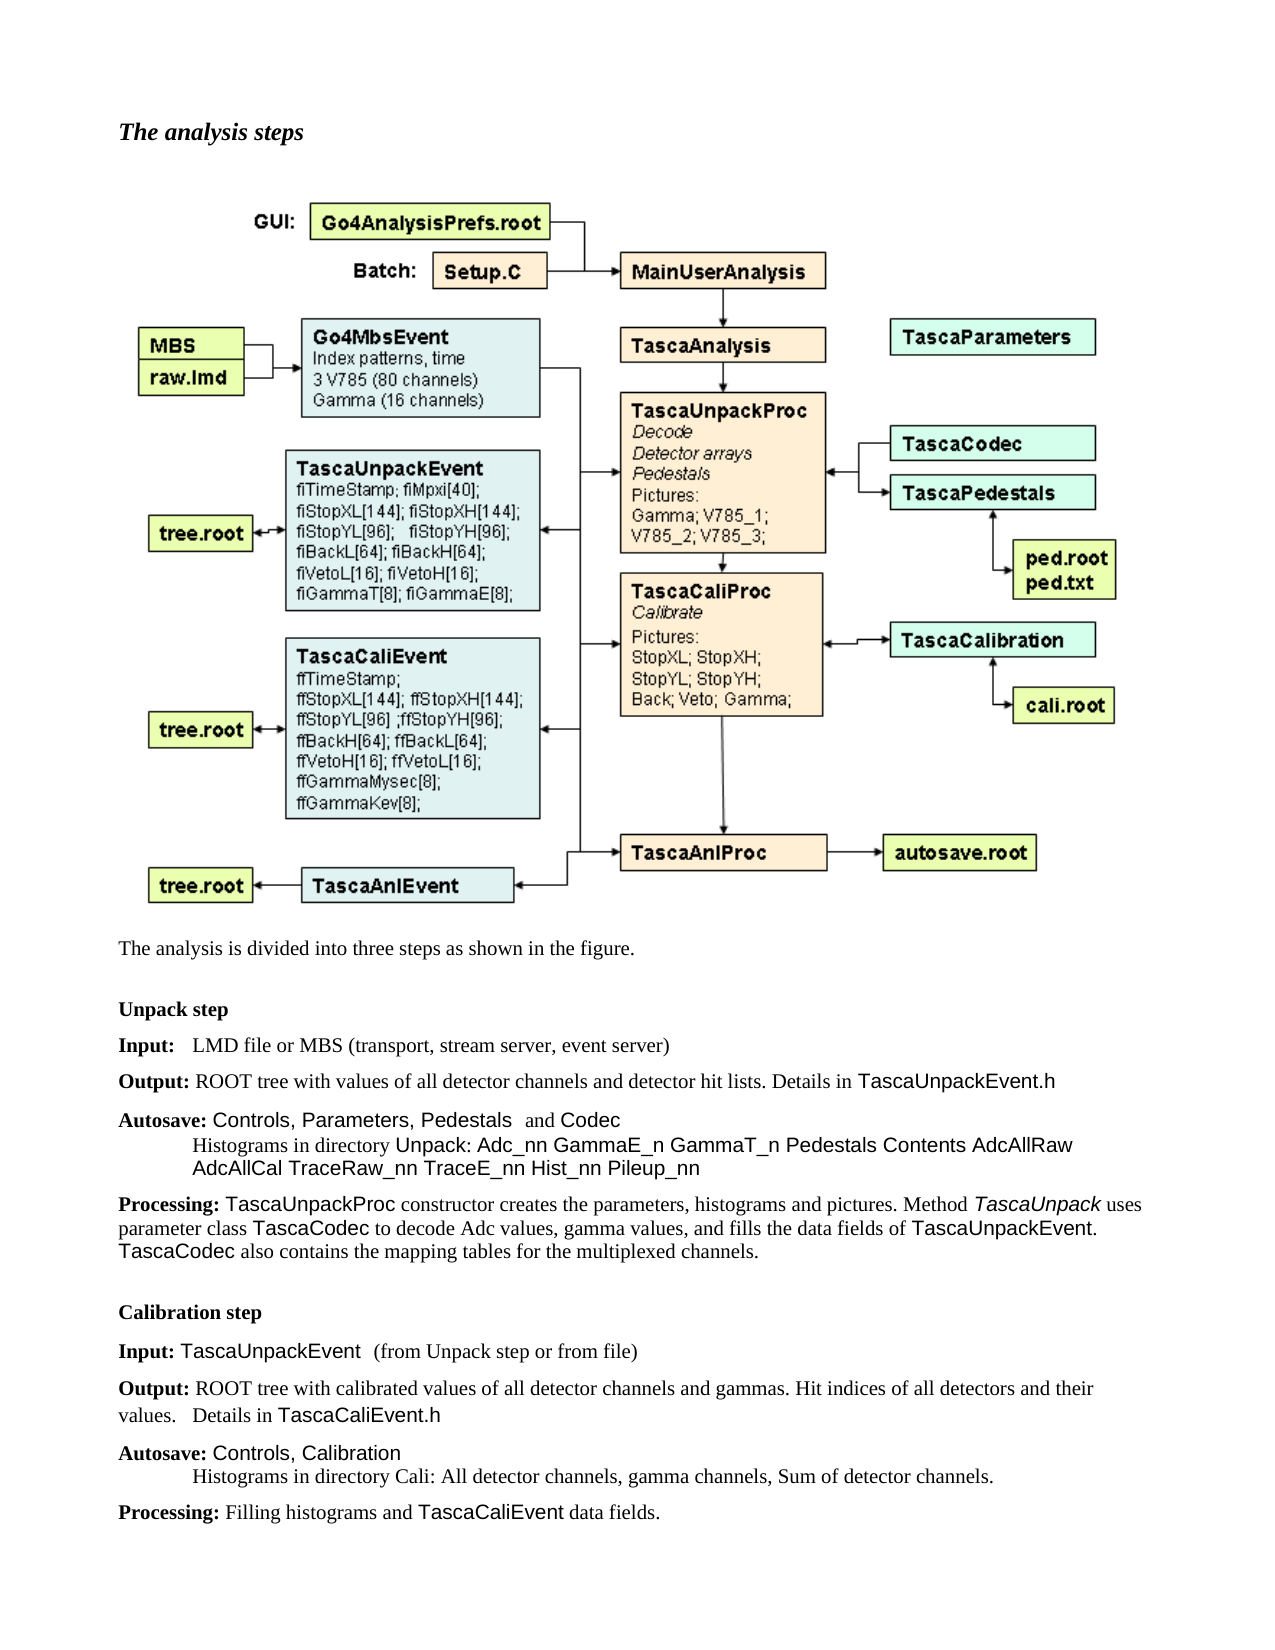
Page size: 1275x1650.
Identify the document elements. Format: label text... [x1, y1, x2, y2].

text Processing: Filling histograms and TascaCaliEvent data fields. [118, 1500, 1157, 1524]
subtitle Unpack step [118, 998, 1157, 1021]
text Input: LMD file or MBS (transport, stream server, event server) [118, 1033, 1157, 1057]
text Output: ROOT tree with values of all detector channels and detector hit lists. Details in TascaUnpackEvent.h [118, 1069, 1157, 1093]
picture [118, 158, 1157, 938]
text Autosave: Controls, Calibration Histograms in directory Cali: All detector channels, gamma channels, Sum of detector channels. [118, 1441, 1157, 1488]
text Autosave: Controls, Parameters, Pedestals and Codec Histograms in directory Unpack: Adc_nn GammaE_n GammaT_n Pedestals Contents AdcAllRaw AdcAllCal TraceRaw_nn TraceE_nn Hist_nn Pileup_nn [118, 1105, 1157, 1180]
text Input: TascaUnpackEvent (from Unpack step or from file) [118, 1336, 1157, 1364]
text Output: ROOT tree with calibrated values of all detector channels and gammas. Hit indices of all detectors and their values. Details in TascaCaliEvent.h [118, 1377, 1157, 1429]
subtitle The analysis steps [118, 118, 1157, 146]
text Processing: TascaUnpackProc constructor creates the parameters, histograms and pictures. Method TascaUnpack uses parameter class TascaCodec to decode Adc values, gamma values, and fills the data fields of TascaUnpackEvent. TascaCodec also contains the mapping tables for the multiplexed channels. [118, 1193, 1157, 1263]
text The analysis is divided into three steps as shown in the figure. [118, 938, 1157, 960]
subtitle Calibration step [118, 1301, 1157, 1324]
